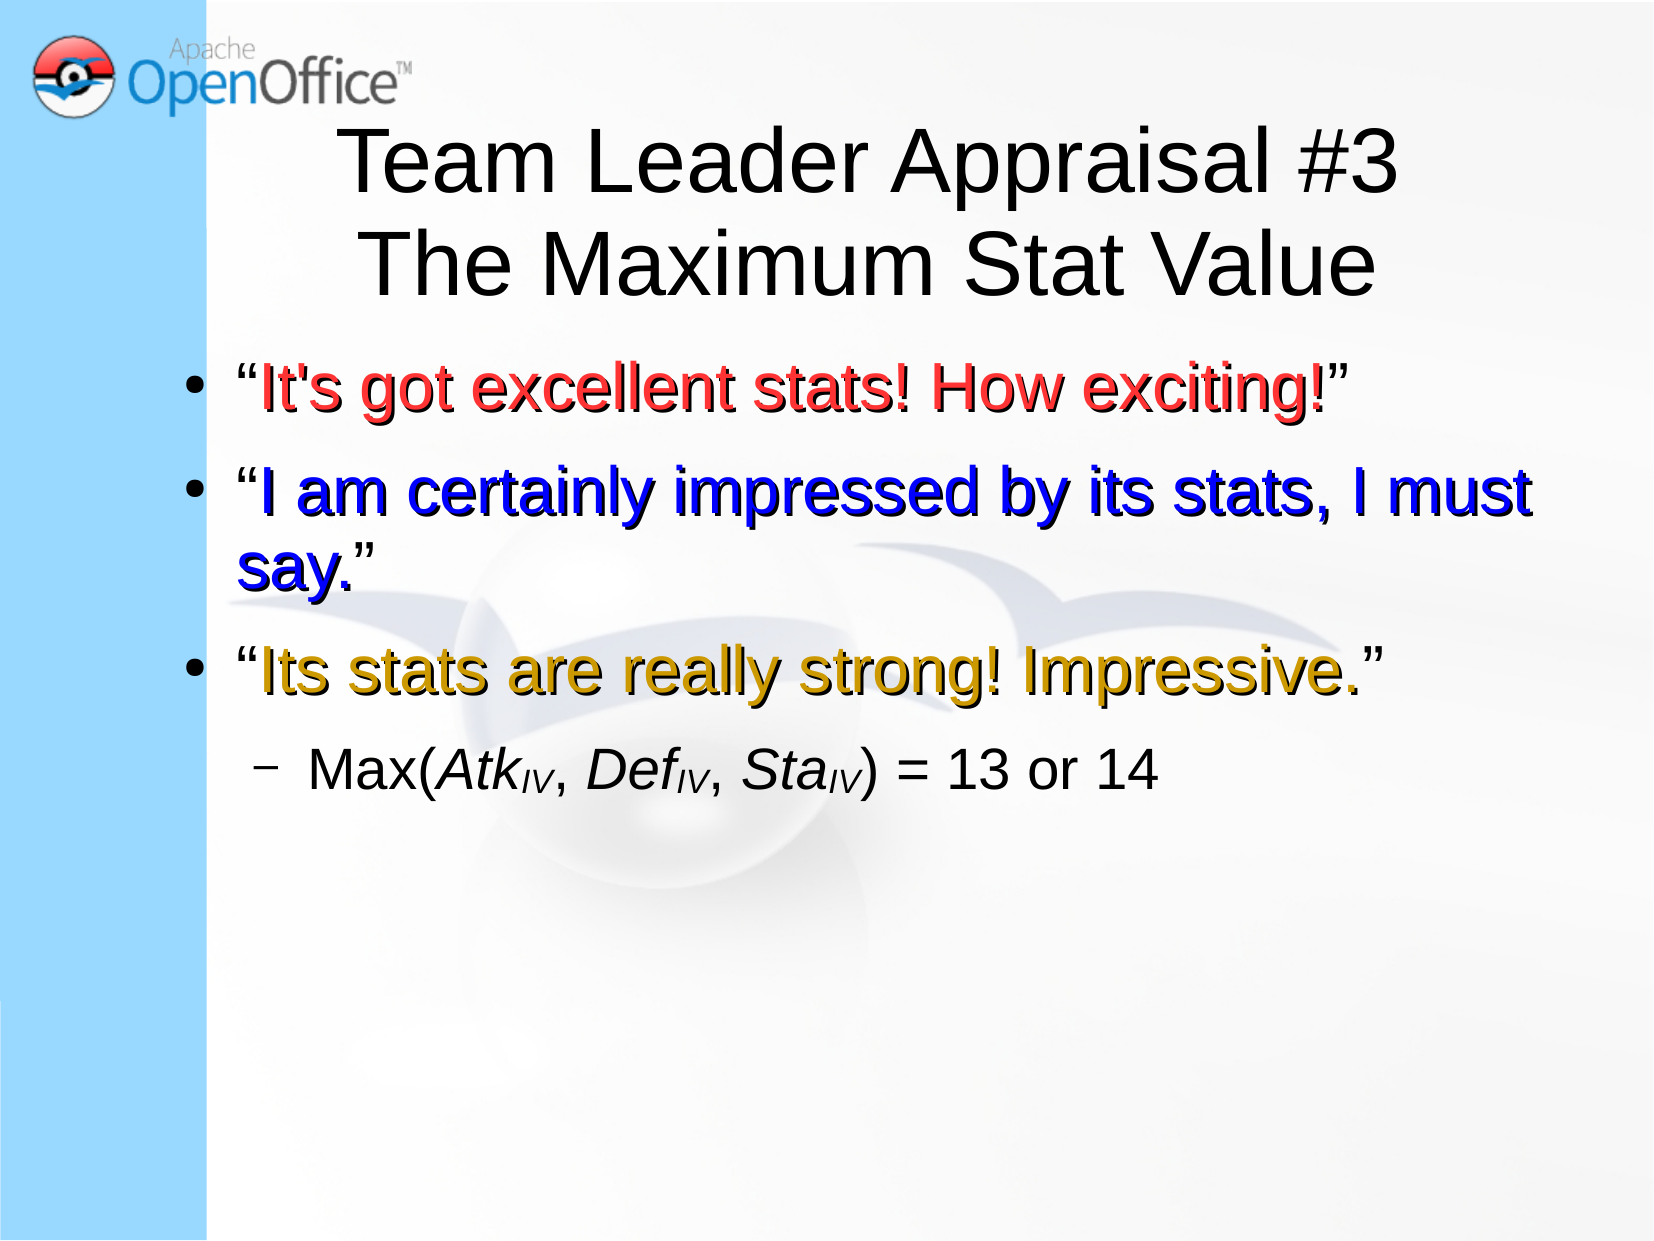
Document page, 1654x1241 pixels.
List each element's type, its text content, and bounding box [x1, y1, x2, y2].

title Team Leader Appraisal #3 The Maximum Stat Value [165, 108, 1571, 316]
picture [31, 2, 1654, 1241]
list “It's got excellent stats! How exciting!” “I am certainly impressed by its stats, I must say.” “Its stats are really strong! Impressive.” Max(AtkIV, DefIV, StaIV) = 13 or 14 [165, 349, 1571, 1168]
